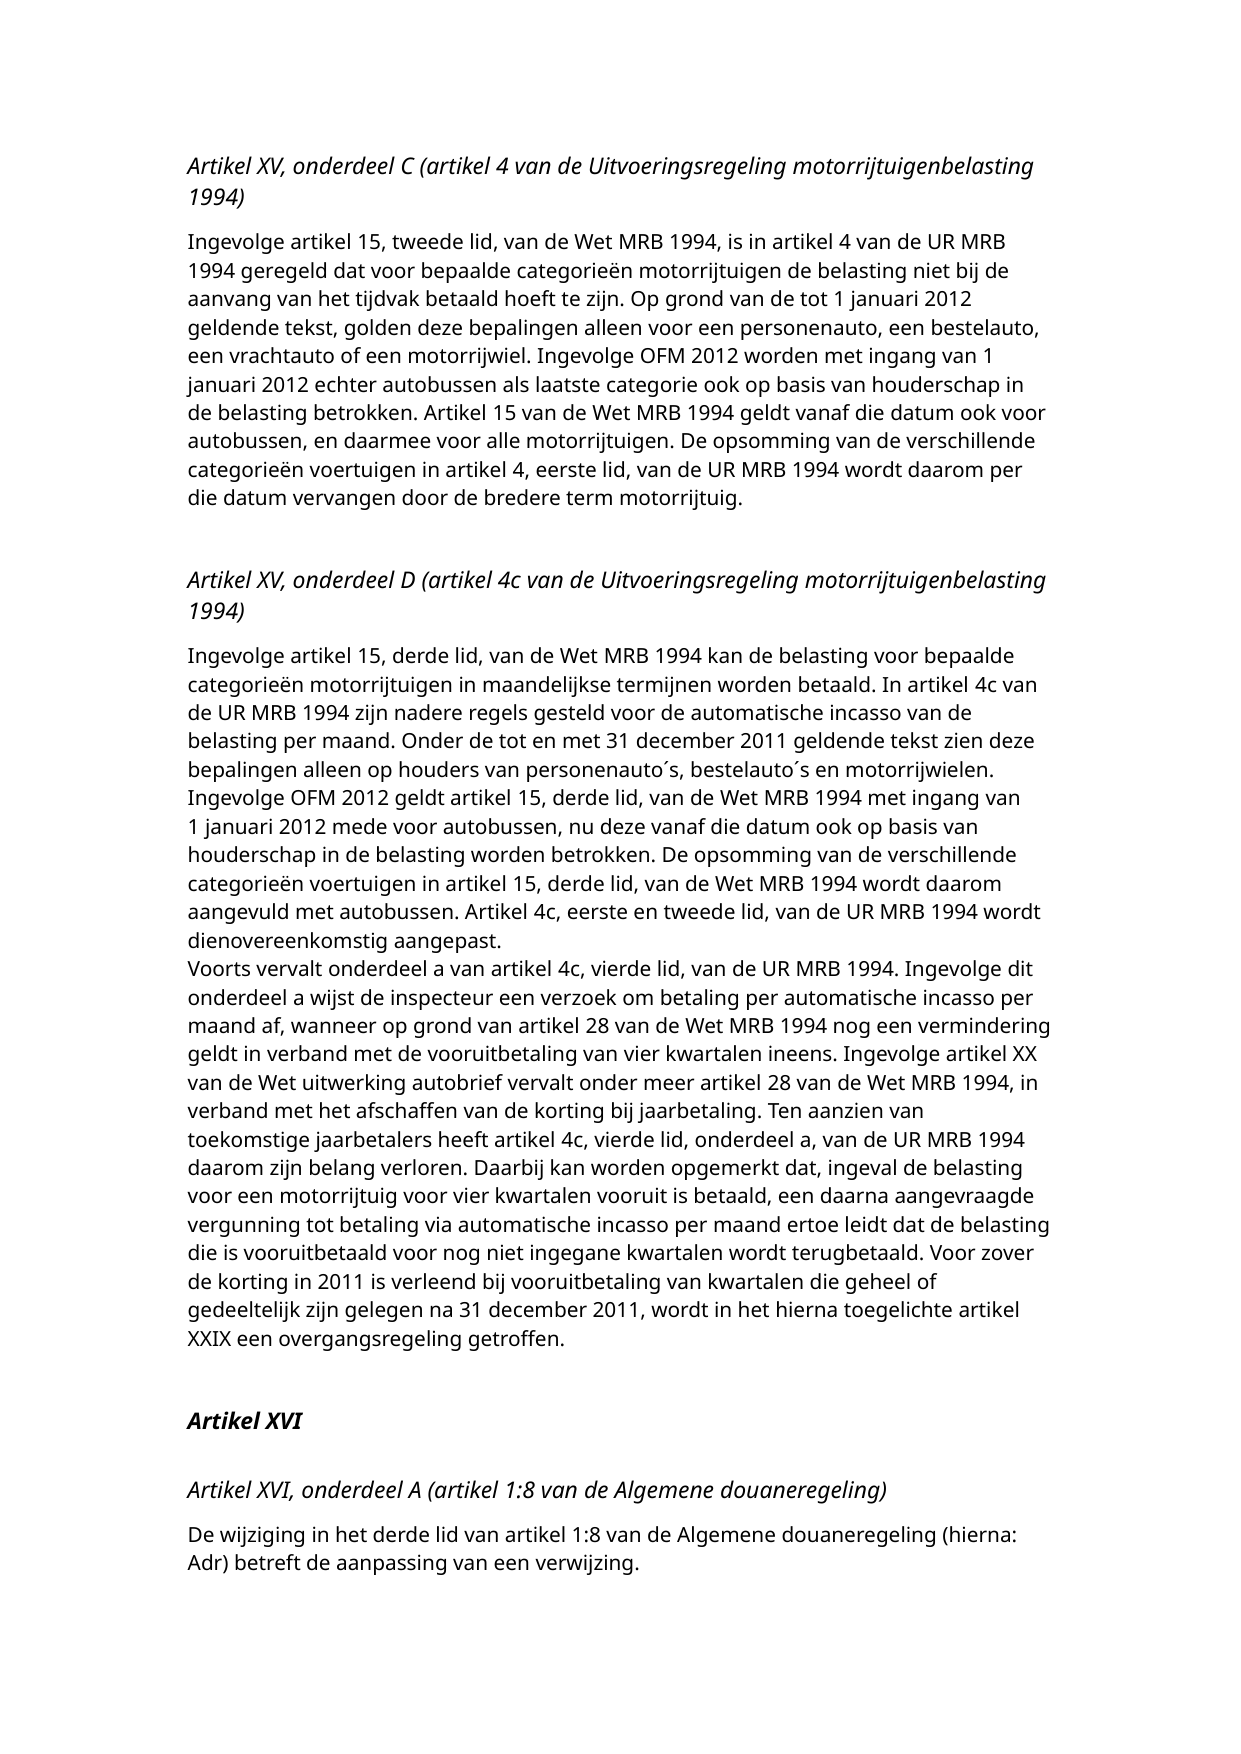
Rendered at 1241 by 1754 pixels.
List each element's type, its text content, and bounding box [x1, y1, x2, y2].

subtitle Artikel XVI [187, 1405, 1053, 1436]
subtitle Artikel XVI, onderdeel A (artikel 1:8 van de Algemene douaneregeling) [187, 1473, 1053, 1505]
subtitle Artikel XV, onderdeel C (artikel 4 van de Uitvoeringsregeling motorrijtuigenbelasting 1994) [187, 150, 1053, 212]
text Ingevolge artikel 15, derde lid, van de Wet MRB 1994 kan de belasting voor bepaalde categorieën motorrijtuigen in maandelijkse termijnen worden betaald. In artikel 4c van de UR MRB 1994 zijn nadere regels gesteld voor de automatische incasso van de belasting per maand. Onder de tot en met 31 december 2011 geldende tekst zien deze bepalingen alleen op houders van personenauto´s, bestelauto´s en motorrijwielen. Ingevolge OFM 2012 geldt artikel 15, derde lid, van de Wet MRB 1994 met ingang van 1 januari 2012 mede voor autobussen, nu deze vanaf die datum ook op basis van houderschap in de belasting worden betrokken. De opsomming van de verschillende categorieën voertuigen in artikel 15, derde lid, van de Wet MRB 1994 wordt daarom aangevuld met autobussen. Artikel 4c, eerste en tweede lid, van de UR MRB 1994 wordt dienovereenkomstig aangepast. [187, 641, 1053, 954]
text Ingevolge artikel 15, tweede lid, van de Wet MRB 1994, is in artikel 4 van de UR MRB 1994 geregeld dat voor bepaalde categorieën motorrijtuigen de belasting niet bij de aanvang van het tijdvak betaald hoeft te zijn. Op grond van de tot 1 januari 2012 geldende tekst, golden deze bepalingen alleen voor een personenauto, een bestelauto, een vrachtauto of een motorrijwiel. Ingevolge OFM 2012 worden met ingang van 1 januari 2012 echter autobussen als laatste categorie ook op basis van houderschap in de belasting betrokken. Artikel 15 van de Wet MRB 1994 geldt vanaf die datum ook voor autobussen, en daarmee voor alle motorrijtuigen. De opsomming van de verschillende categorieën voertuigen in artikel 4, eerste lid, van de UR MRB 1994 wordt daarom per die datum vervangen door de bredere term motorrijtuig. [187, 227, 1053, 512]
text Voorts vervalt onderdeel a van artikel 4c, vierde lid, van de UR MRB 1994. Ingevolge dit onderdeel a wijst de inspecteur een verzoek om betaling per automatische incasso per maand af, wanneer op grond van artikel 28 van de Wet MRB 1994 nog een vermindering geldt in verband met de vooruitbetaling van vier kwartalen ineens. Ingevolge artikel XX van de Wet uitwerking autobrief vervalt onder meer artikel 28 van de Wet MRB 1994, in verband met het afschaffen van de korting bij jaarbetaling. Ten aanzien van toekomstige jaarbetalers heeft artikel 4c, vierde lid, onderdeel a, van de UR MRB 1994 daarom zijn belang verloren. Daarbij kan worden opgemerkt dat, ingeval de belasting voor een motorrijtuig voor vier kwartalen vooruit is betaald, een daarna aangevraagde vergunning tot betaling via automatische incasso per maand ertoe leidt dat de belasting die is vooruitbetaald voor nog niet ingegane kwartalen wordt terugbetaald. Voor zover de korting in 2011 is verleend bij vooruitbetaling van kwartalen die geheel of gedeeltelijk zijn gelegen na 31 december 2011, wordt in het hierna toegelichte artikel XXIX een overgangsregeling getroffen. [187, 954, 1053, 1352]
subtitle Artikel XV, onderdeel D (artikel 4c van de Uitvoeringsregeling motorrijtuigenbelasting 1994) [187, 564, 1053, 626]
text De wijziging in het derde lid van artikel 1:8 van de Algemene douaneregeling (hierna: Adr) betreft de aanpassing van een verwijzing. [187, 1520, 1053, 1577]
